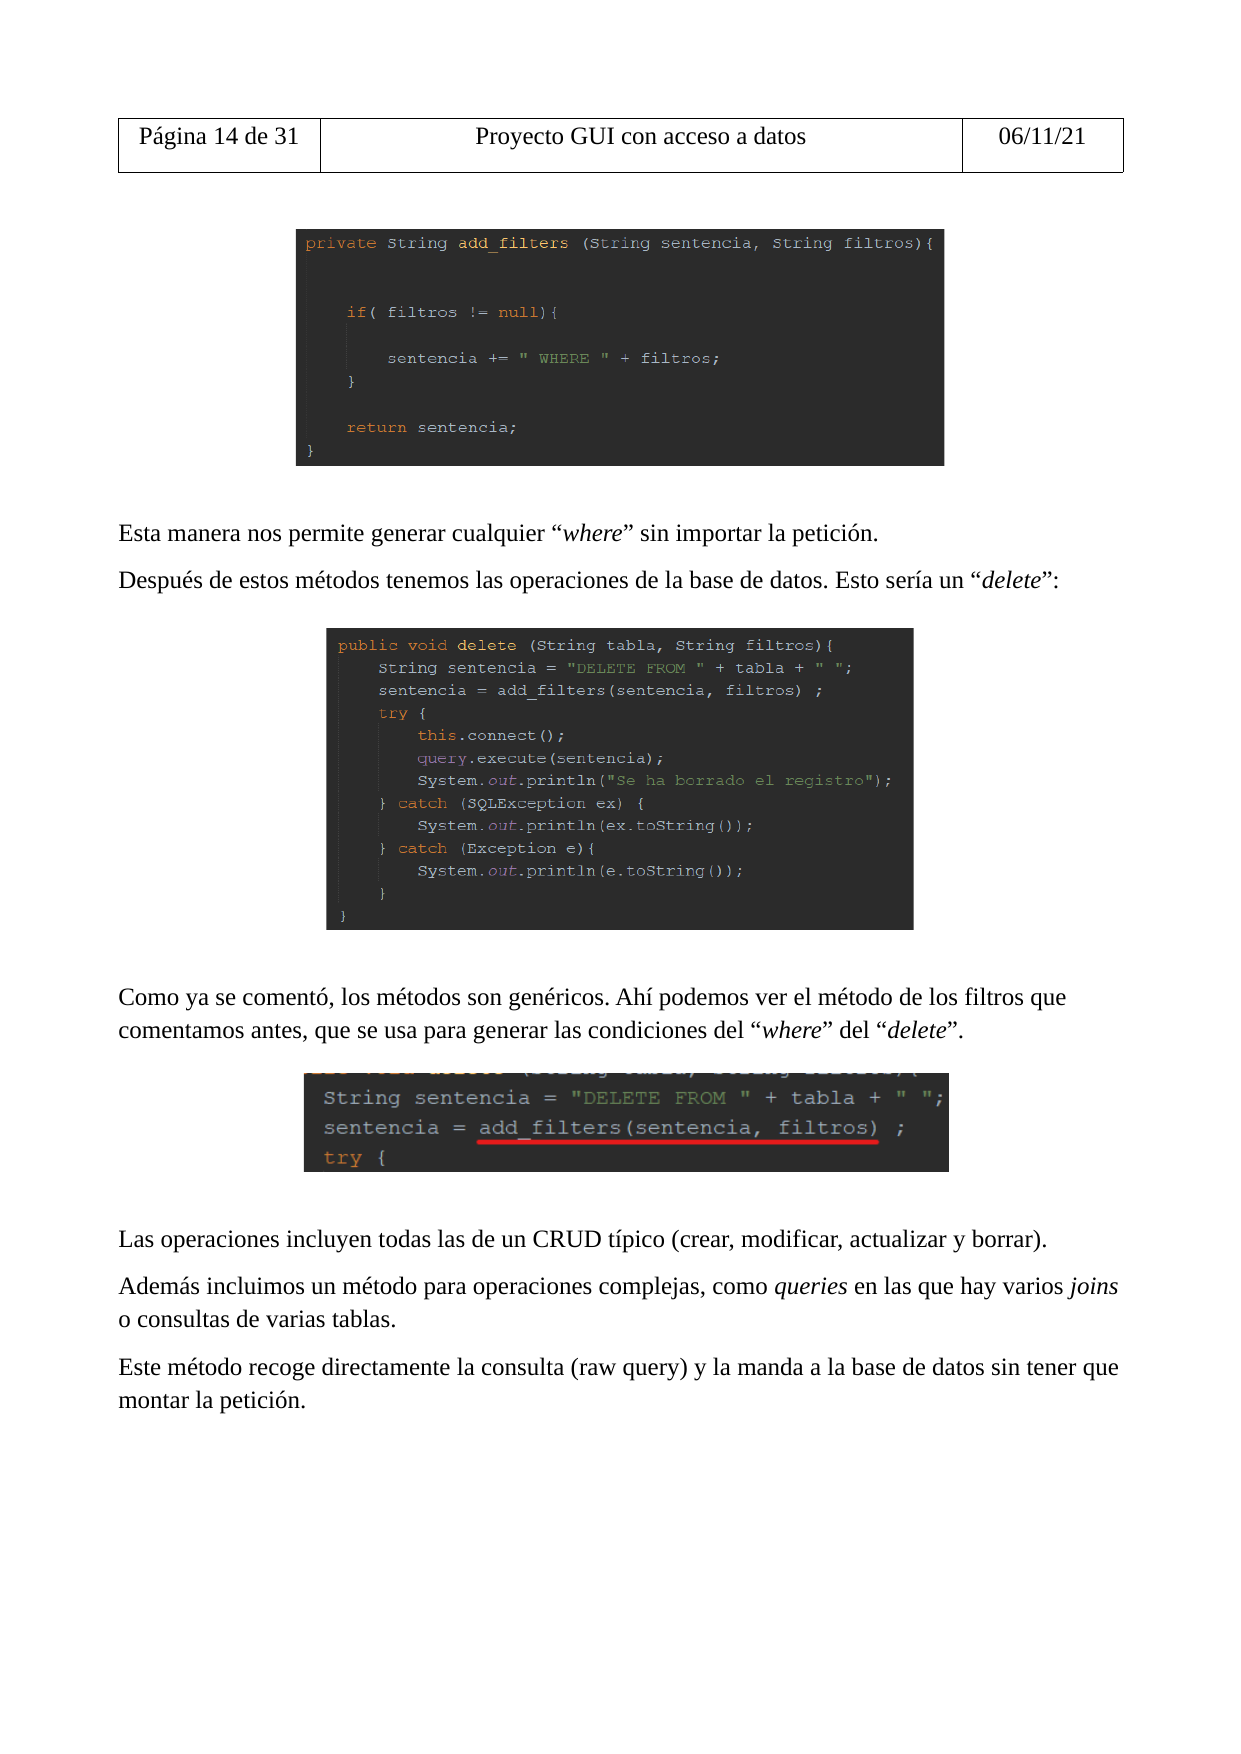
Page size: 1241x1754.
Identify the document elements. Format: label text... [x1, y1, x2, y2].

text Después de estos métodos tenemos las operaciones de la base de datos. Esto sería un “delete”: [118, 565, 1122, 594]
picture [303, 1073, 949, 1172]
picture [295, 229, 945, 466]
text Además incluimos un método para operaciones complejas, como queries en las que hay varios joins o consultas de varias tablas. [118, 1271, 1122, 1333]
text Este método recoge directamente la consulta (raw query) y la manda a la base de datos sin tener que montar la petición. [118, 1352, 1122, 1414]
text Como ya se comentó, los métodos son genéricos. Ahí podemos ver el método de los filtros que comentamos antes, que se usa para generar las condiciones del “where” del “delete”. [118, 982, 1122, 1043]
picture [326, 628, 914, 930]
text Esta manera nos permite generar cualquier “where” sin importar la petición. [118, 518, 1122, 547]
text Las operaciones incluyen todas las de un CRUD típico (crear, modificar, actualizar y borrar). [118, 1224, 1122, 1252]
